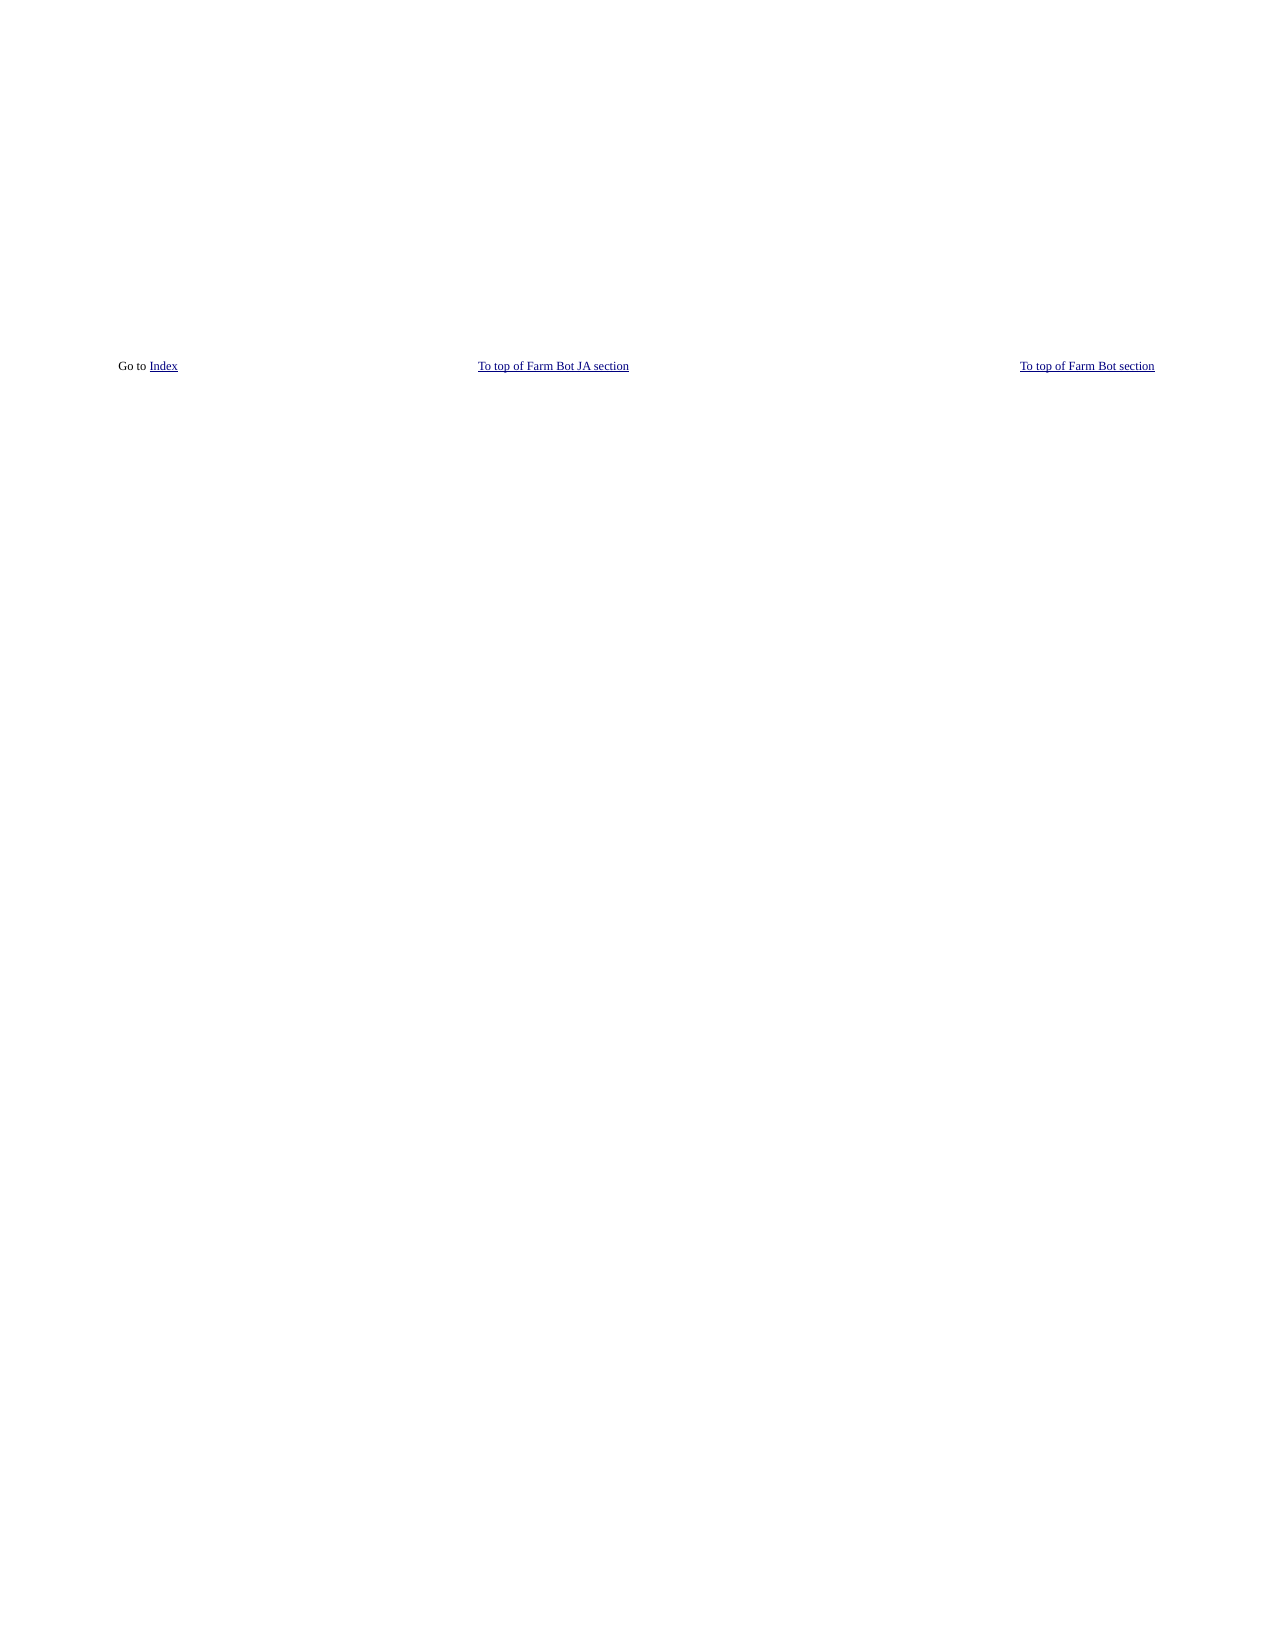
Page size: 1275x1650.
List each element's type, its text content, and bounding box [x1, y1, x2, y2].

text Go to Index To top of Farm Bot JA section To top of Farm Bot section [118, 359, 1157, 373]
